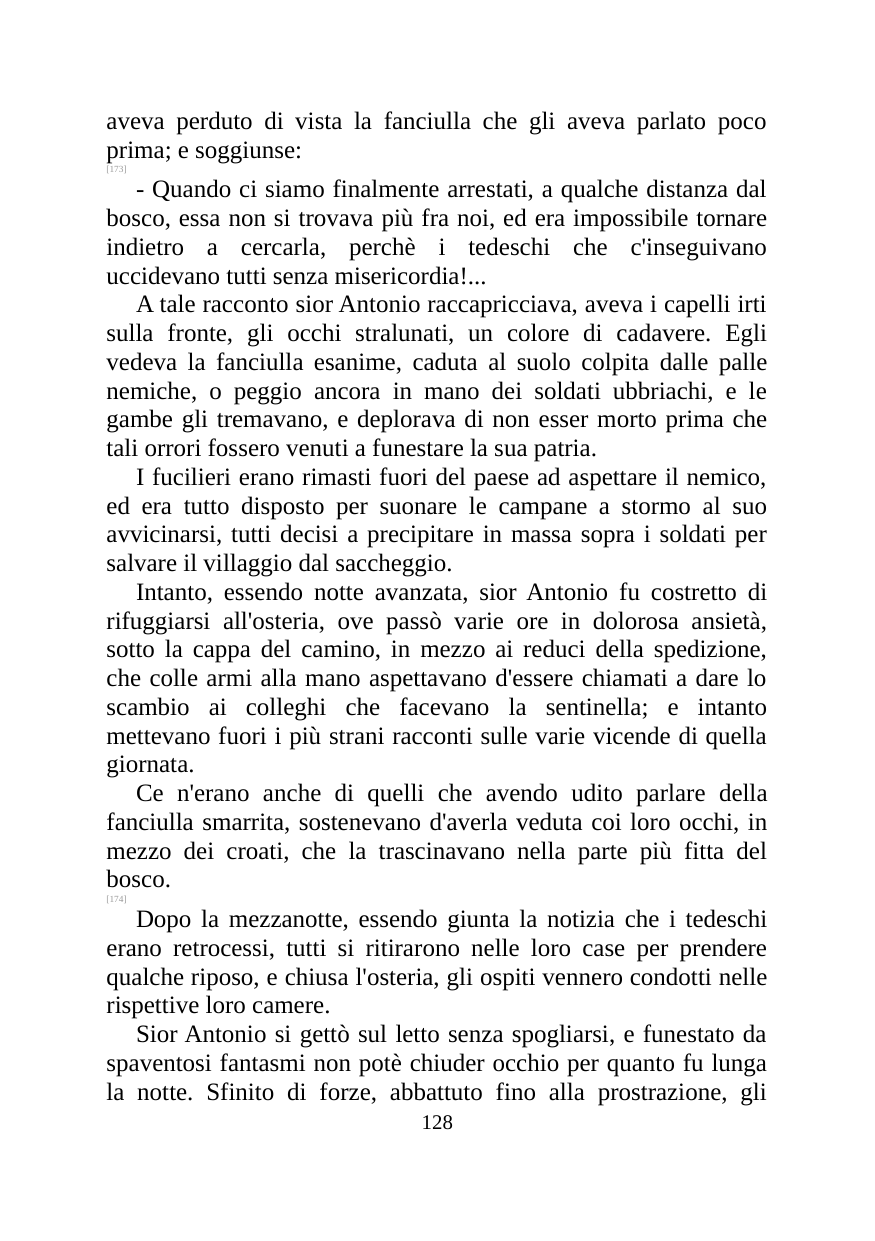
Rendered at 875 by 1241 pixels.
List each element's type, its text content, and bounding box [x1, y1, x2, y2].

text A tale racconto sior Antonio raccapricciava, aveva i capelli irti sulla fronte, gli occhi stralunati, un colore di cadavere. Egli vedeva la fanciulla esanime, caduta al suolo colpita dalle palle nemiche, o peggio ancora in mano dei soldati ubbriachi, e le gambe gli tremavano, e deplorava di non esser morto prima che tali orrori fossero venuti a funestare la sua patria. [106, 289, 768, 462]
text Sior Antonio si gettò sul letto senza spogliarsi, e funestato da spaventosi fantasmi non potè chiuder occhio per quanto fu lunga la notte. Sfinito di forze, abbattuto fino alla prostrazione, gli [106, 1019, 768, 1105]
text [173] [106, 164, 768, 174]
text Ce n'erano anche di quelli che avendo udito parlare della fanciulla smarrita, sostenevano d'averla veduta coi loro occhi, in mezzo dei croati, che la trascinavano nella parte più fitta del bosco. [106, 778, 768, 893]
text aveva perduto di vista la fanciulla che gli aveva parlato poco prima; e soggiunse: [106, 106, 768, 164]
text [174] [106, 893, 768, 904]
text Intanto, essendo notte avanzata, sior Antonio fu costretto di rifuggiarsi all'osteria, ove passò varie ore in dolorosa ansietà, sotto la cappa del camino, in mezzo ai reduci della spedizione, che colle armi alla mano aspettavano d'essere chiamati a dare lo scambio ai colleghi che facevano la sentinella; e intanto mettevano fuori i più strani racconti sulle varie vicende di quella giornata. [106, 577, 768, 778]
text Dopo la mezzanotte, essendo giunta la notizia che i tedeschi erano retrocessi, tutti si ritirarono nelle loro case per prendere qualche riposo, e chiusa l'osteria, gli ospiti vennero condotti nelle rispettive loro camere. [106, 904, 768, 1019]
text - Quando ci siamo finalmente arrestati, a qualche distanza dal bosco, essa non si trovava più fra noi, ed era impossibile tornare indietro a cercarla, perchè i tedeschi che c'inseguivano uccidevano tutti senza misericordia!... [106, 174, 768, 289]
text I fucilieri erano rimasti fuori del paese ad aspettare il nemico, ed era tutto disposto per suonare le campane a stormo al suo avvicinarsi, tutti decisi a precipitare in massa sopra i soldati per salvare il villaggio dal saccheggio. [106, 462, 768, 577]
